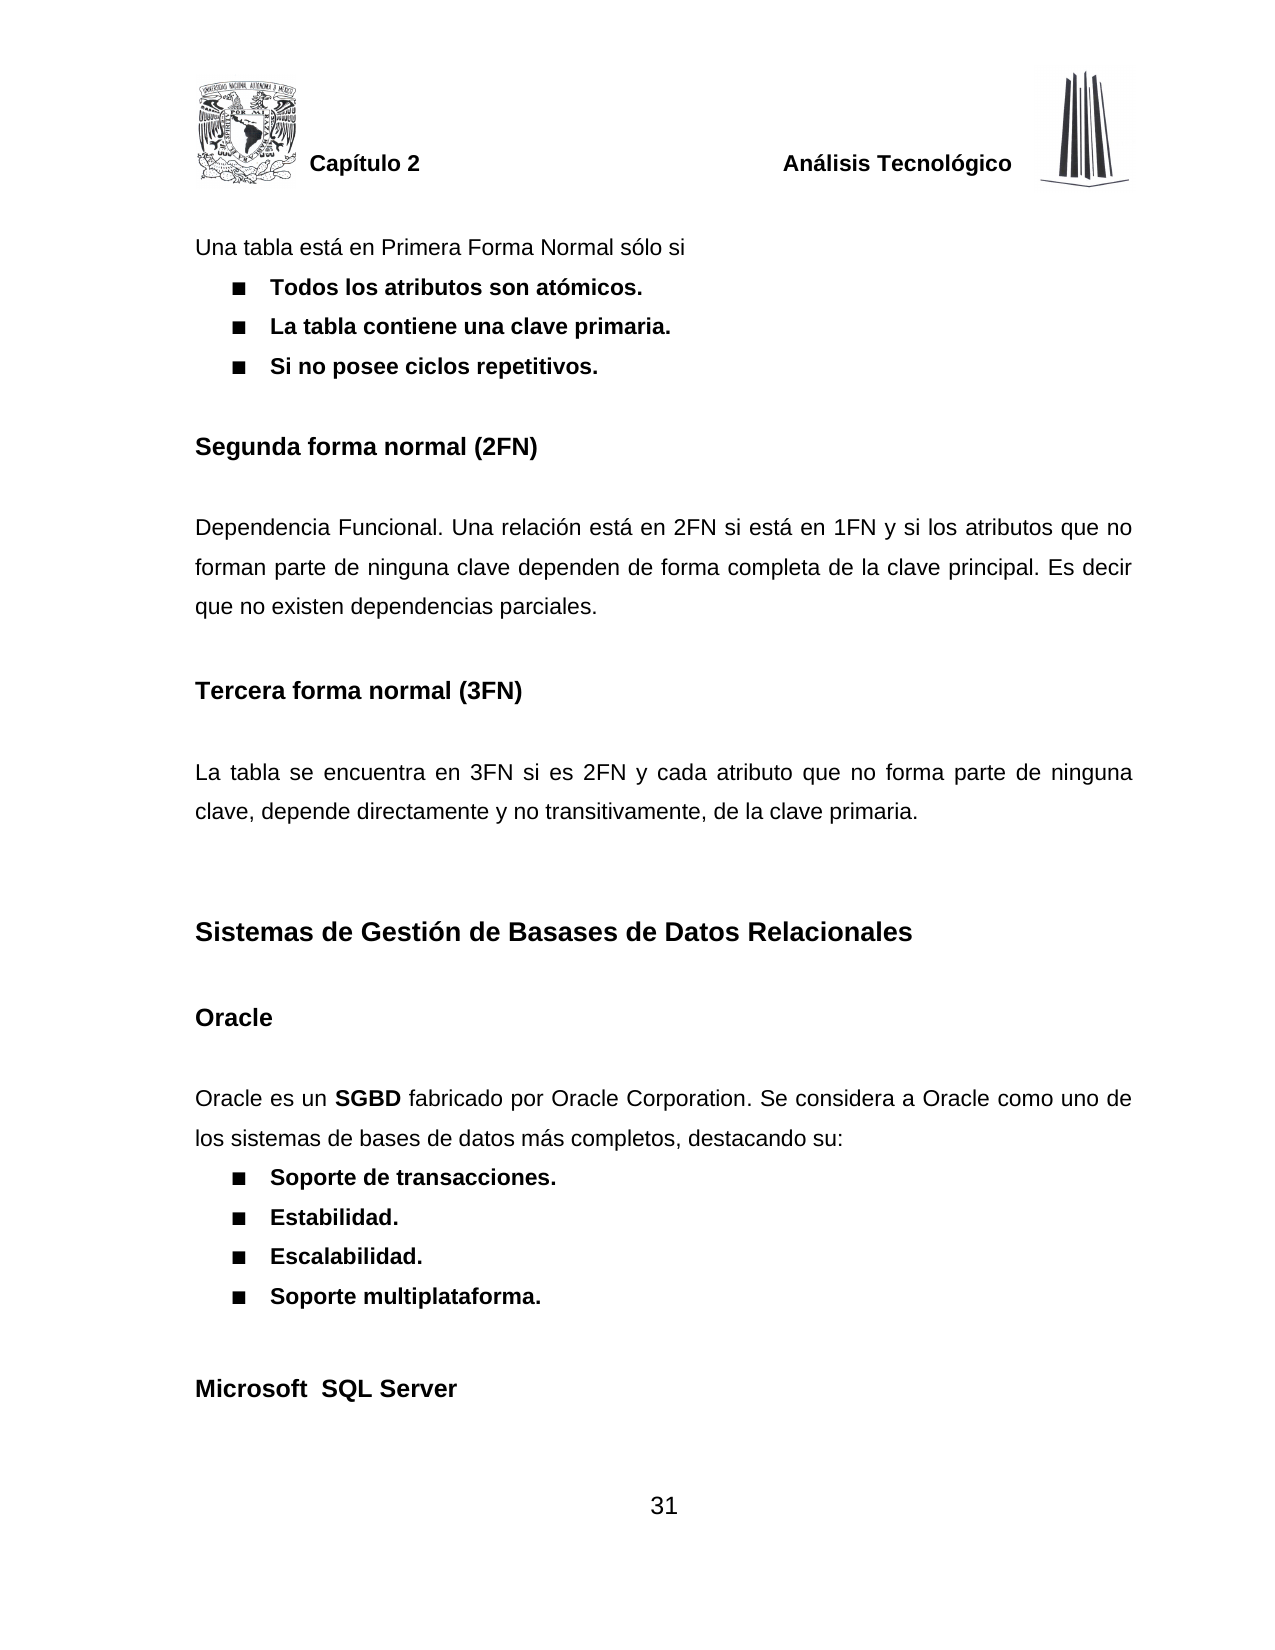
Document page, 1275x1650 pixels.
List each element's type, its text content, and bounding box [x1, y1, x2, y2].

list Soporte multiplataforma. [232, 1283, 1133, 1309]
text Dependencia Funcional. Una relación está en 2FN si está en 1FN y si los atributos que no forman parte de ninguna clave dependen de forma completa de la clave principal. Es decir que no existen dependencias parciales. [195, 514, 1133, 620]
list Escalabilidad. [232, 1243, 1133, 1270]
list Estabilidad. [232, 1204, 1133, 1230]
text Tercera forma normal (3FN) [195, 676, 1133, 705]
text Sistemas de Gestión de Basases de Datos Relacionales [195, 916, 1133, 948]
text Oracle es un SGBD fabricado por Oracle Corporation. Se considera a Oracle como uno de los sistemas de bases de datos más completos, destacando su: [195, 1085, 1133, 1151]
list La tabla contiene una clave primaria. [232, 313, 1133, 340]
list La tabla se encuentra en 3FN si es 2FN y cada atributo que no forma parte de ninguna clave, depende directamente y no transitivamente, de la clave primaria. [195, 758, 1133, 824]
list Si no posee ciclos repetitivos. [232, 353, 1133, 379]
text Oracle [195, 1003, 1133, 1032]
list Todos los atributos son atómicos. [232, 274, 1133, 300]
picture [1034, 65, 1136, 193]
text Segunda forma normal (2FN) [195, 432, 1133, 461]
text Microsoft SQL Server [195, 1374, 1133, 1403]
list Soporte de transacciones. [232, 1164, 1133, 1191]
text Una tabla está en Primera Forma Normal sólo si [195, 234, 1133, 261]
